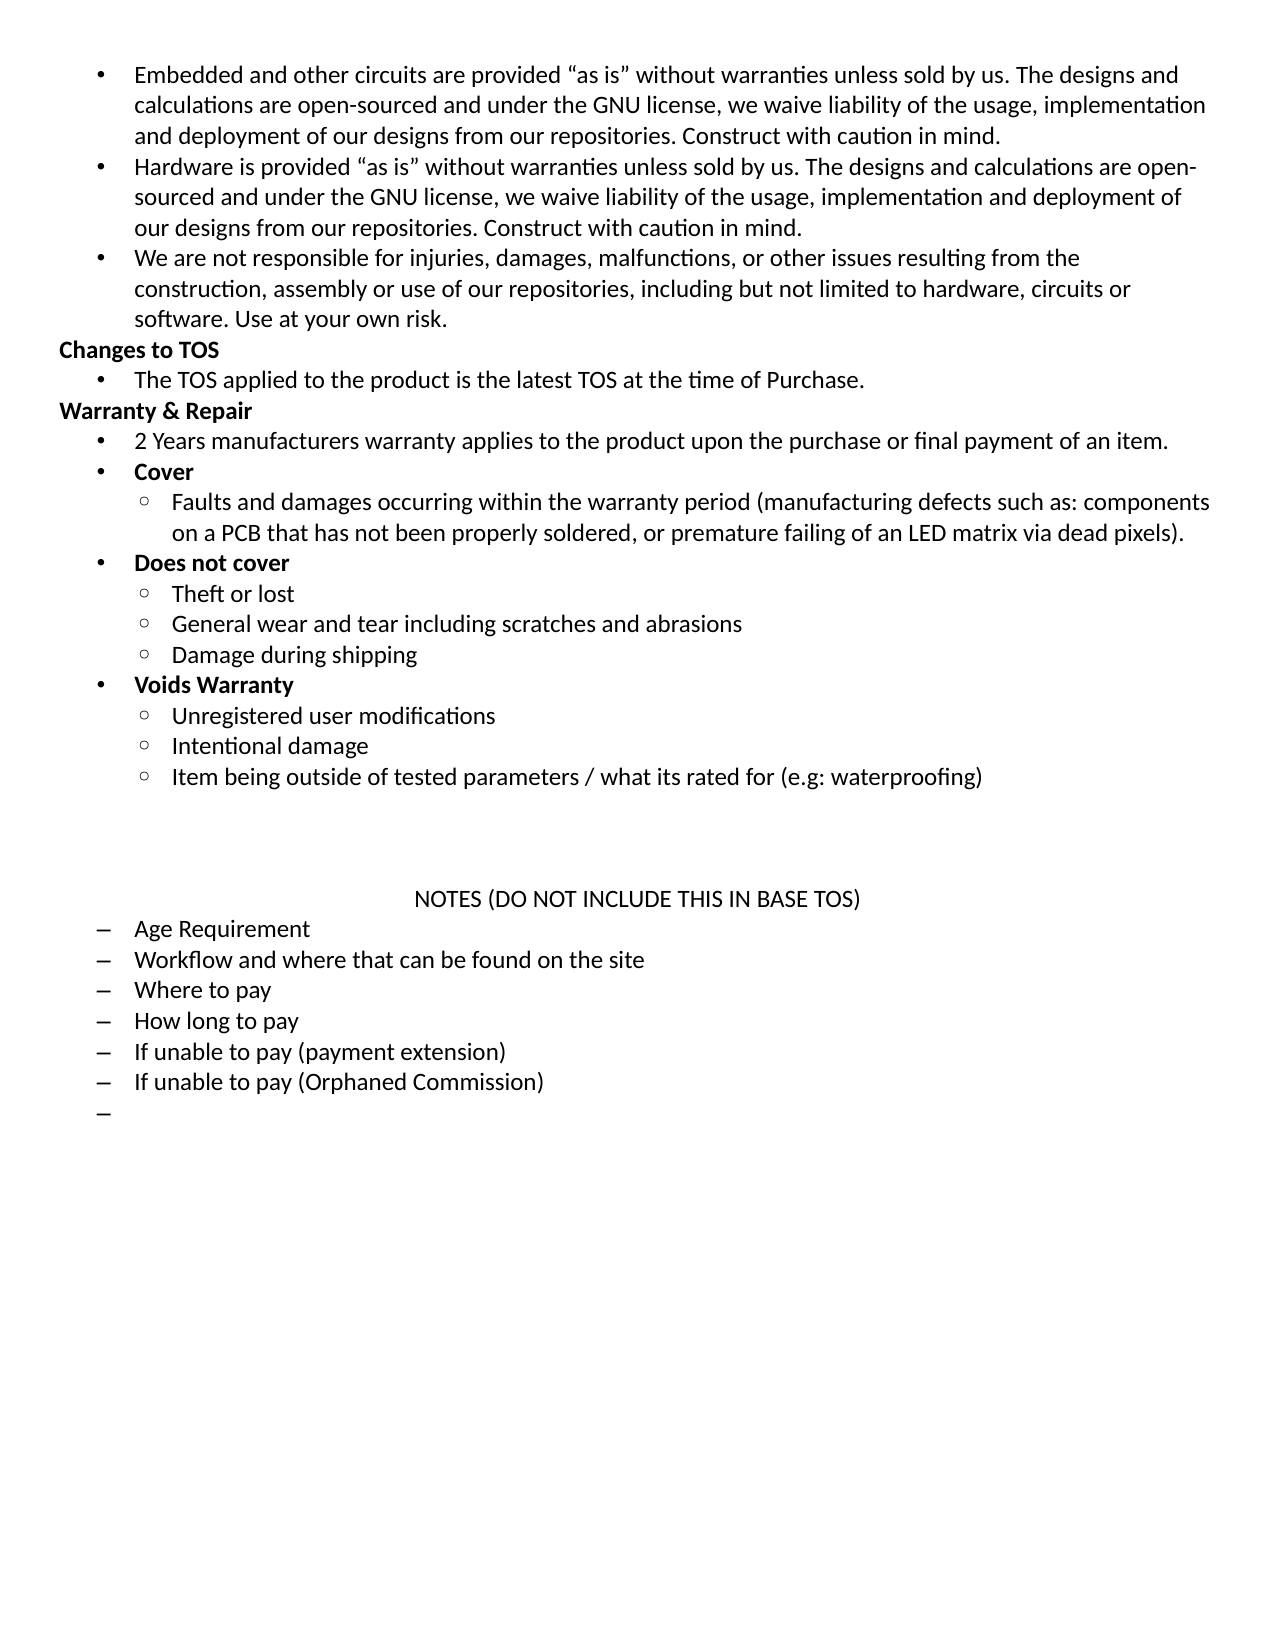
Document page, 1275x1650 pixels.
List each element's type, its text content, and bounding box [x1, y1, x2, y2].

list Unregistered user modifications [134, 700, 1216, 731]
list How long to pay [97, 1005, 1216, 1036]
list Embedded and other circuits are provided “as is” without warranties unless sold by us. The designs and calculations are open-sourced and under the GNU license, we waive liability of the usage, implementation and deployment of our designs from our repositories. Construct with caution in mind. [97, 59, 1216, 151]
list The TOS applied to the product is the latest TOS at the time of Purchase. [97, 364, 1216, 395]
list General wear and tear including scratches and abrasions [134, 608, 1216, 639]
text NOTES (DO NOT INCLUDE THIS IN BASE TOS) [59, 883, 1216, 914]
text Warranty & Repair [59, 395, 1216, 425]
list Where to pay [97, 975, 1216, 1005]
list We are not responsible for injuries, damages, malfunctions, or other issues resulting from the construction, assembly or use of our repositories, including but not limited to hardware, circuits or software. Use at your own risk. [97, 242, 1216, 334]
list Intentional damage [134, 731, 1216, 761]
list Hardware is provided “as is” without warranties unless sold by us. The designs and calculations are open-sourced and under the GNU license, we waive liability of the usage, implementation and deployment of our designs from our repositories. Construct with caution in mind. [97, 151, 1216, 242]
list Does not cover [97, 547, 1216, 578]
list Workflow and where that can be found on the site [97, 944, 1216, 975]
list Voids Warranty [97, 669, 1216, 700]
list Age Requirement [97, 914, 1216, 944]
list Damage during shipping [134, 639, 1216, 669]
list Faults and damages occurring within the warranty period (manufacturing defects such as: components on a PCB that has not been properly soldered, or premature failing of an LED matrix via dead pixels). [134, 486, 1216, 547]
list If unable to pay (payment extension) [97, 1036, 1216, 1066]
list Theft or lost [134, 578, 1216, 608]
text Changes to TOS [59, 334, 1216, 364]
list Cover [97, 456, 1216, 486]
list 2 Years manufacturers warranty applies to the product upon the purchase or final payment of an item. [97, 425, 1216, 456]
list If unable to pay (Orphaned Commission) [97, 1066, 1216, 1097]
list Item being outside of tested parameters / what its rated for (e.g: waterproofing) [134, 761, 1216, 792]
